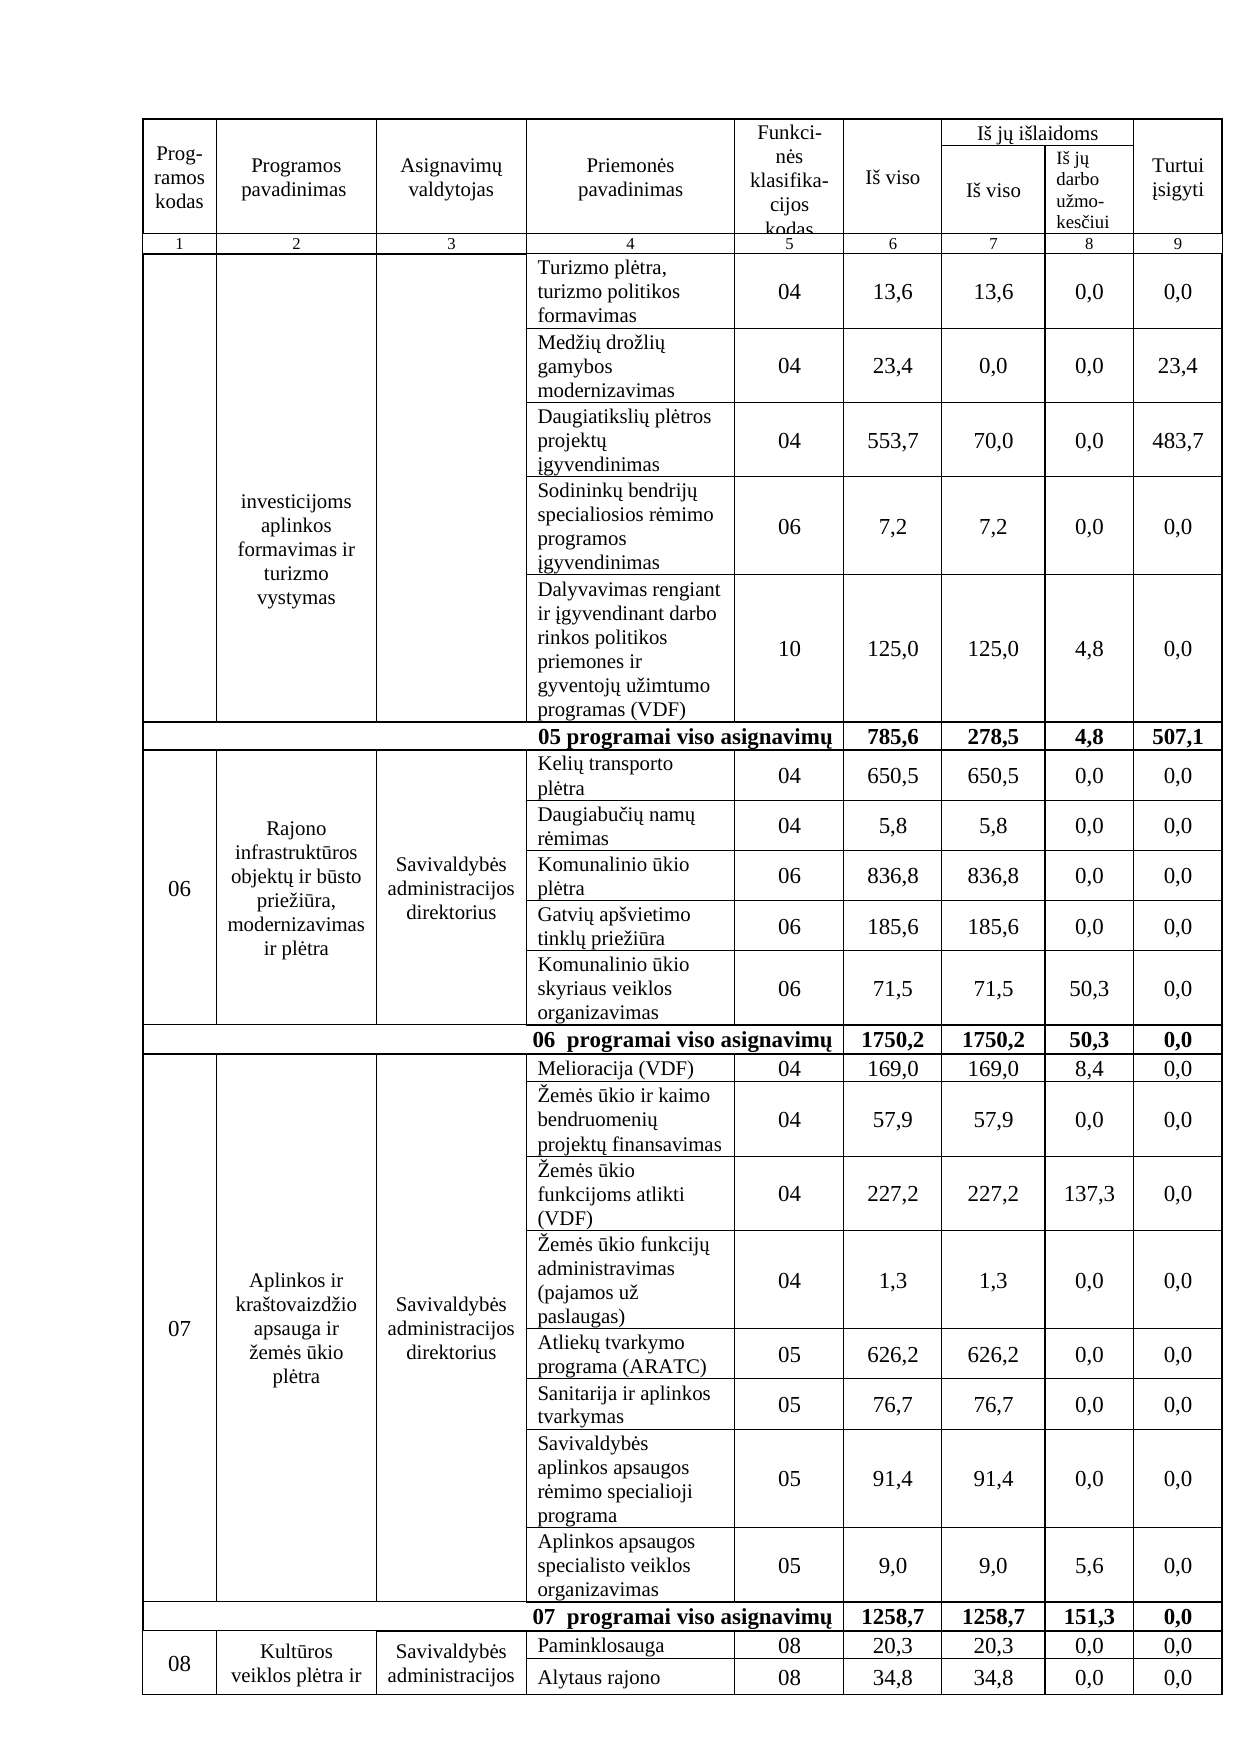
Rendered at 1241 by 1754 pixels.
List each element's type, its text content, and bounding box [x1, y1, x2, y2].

table_cell 125,0 [942, 575, 1044, 721]
table_cell 4,8 [1046, 723, 1133, 749]
table_cell Žemės ūkio funkcijoms atlikti (VDF) [527, 1157, 734, 1230]
table_cell 57,9 [844, 1082, 941, 1156]
table_cell Gatvių apšvietimo tinklų priežiūra [527, 901, 734, 950]
table_cell 23,4 [844, 329, 941, 402]
table_cell 07 [144, 1055, 216, 1601]
table_cell 0,0 [1046, 751, 1133, 799]
table_cell 0,0 [1134, 1659, 1221, 1694]
table_cell 1750,2 [942, 1026, 1044, 1053]
table_cell 57,9 [942, 1082, 1044, 1156]
table_cell 0,0 [1046, 329, 1133, 402]
table_cell 137,3 [1046, 1157, 1133, 1230]
table_cell Dalyvavimas rengiant ir įgyvendinant darbo rinkos politikos priemones ir gyventojų užimtumo programas (VDF) [527, 575, 734, 721]
table_cell 227,2 [844, 1157, 941, 1230]
table_cell 0,0 [1134, 901, 1221, 950]
table_cell 7,2 [844, 477, 941, 574]
table_cell 1258,7 [942, 1603, 1044, 1629]
table_cell 04 [735, 403, 843, 476]
table_cell Daugiatikslių plėtros projektų įgyvendinimas [527, 403, 734, 476]
table_cell 70,0 [942, 403, 1044, 476]
table_cell 34,8 [844, 1659, 941, 1694]
table_cell 0,0 [1046, 1659, 1133, 1694]
table_cell 08 [143, 1631, 216, 1694]
table_cell 5,8 [844, 801, 941, 850]
table_cell Kelių transporto plėtra [527, 751, 734, 799]
table_cell 50,3 [1046, 951, 1133, 1024]
table_cell 0,0 [1134, 1528, 1221, 1601]
table_cell investicijoms aplinkos formavimas ir turizmo vystymas [217, 255, 376, 721]
table_cell Paminklosauga [527, 1632, 734, 1658]
table_cell 13,6 [844, 254, 941, 327]
table_cell 650,5 [942, 751, 1044, 799]
table_cell 0,0 [1134, 751, 1221, 799]
table_cell 06 programai viso asignavimų [144, 1025, 843, 1053]
table_cell 0,0 [1134, 1603, 1221, 1629]
table_cell 04 [735, 801, 843, 850]
table_cell 8 [1046, 234, 1133, 253]
table_cell Žemės ūkio funkcijų administravimas (pajamos už paslaugas) [527, 1231, 734, 1328]
table_cell 06 [735, 477, 843, 574]
table_cell 05 programai viso asignavimų [144, 723, 843, 749]
table_cell 169,0 [942, 1055, 1044, 1081]
table_cell Iš jų darbo užmo-kesčiui [1046, 146, 1133, 233]
table_cell 626,2 [942, 1329, 1044, 1378]
table_cell 04 [735, 1231, 843, 1328]
table_cell 4 [527, 234, 734, 253]
table_cell 07 programai viso asignavimų [144, 1602, 843, 1629]
table_cell 0,0 [1046, 403, 1133, 476]
table_cell 13,6 [942, 254, 1044, 327]
table_header Iš jų išlaidoms [942, 120, 1133, 145]
table_cell 185,6 [942, 901, 1044, 950]
table_cell 0,0 [1134, 1632, 1221, 1658]
table_cell 06 [735, 951, 843, 1024]
table_cell 227,2 [942, 1157, 1044, 1230]
table_cell 10 [735, 575, 843, 721]
table_cell 04 [735, 1157, 843, 1230]
table_cell 1750,2 [844, 1026, 941, 1053]
table_cell 0,0 [1046, 1231, 1133, 1328]
table_cell 185,6 [844, 901, 941, 950]
table_cell 151,3 [1046, 1603, 1133, 1629]
table_cell Savivaldybės aplinkos apsaugos rėmimo specialioji programa [527, 1430, 734, 1527]
table_cell 08 [735, 1632, 843, 1658]
table_header Asignavimų valdytojas [377, 120, 526, 233]
table_cell 0,0 [1134, 1055, 1221, 1081]
table_cell 0,0 [1046, 1379, 1133, 1428]
table_cell Žemės ūkio ir kaimo bendruomenių projektų finansavimas [527, 1082, 734, 1156]
table_cell 5,6 [1046, 1528, 1133, 1601]
table_cell 4,8 [1046, 575, 1133, 721]
table_cell 0,0 [1134, 1379, 1221, 1428]
table_cell 04 [735, 751, 843, 799]
table_header Programos pavadinimas [217, 120, 376, 233]
table_cell 650,5 [844, 751, 941, 799]
table_cell 04 [735, 1055, 843, 1081]
table_cell 20,3 [942, 1632, 1044, 1658]
table_cell Sodininkų bendrijų specialiosios rėmimo programos įgyvendinimas [527, 477, 734, 574]
table_cell 0,0 [1046, 901, 1133, 950]
table_header Turtui įsigyti [1134, 120, 1221, 233]
table_cell 05 [735, 1430, 843, 1527]
table_cell 0,0 [1046, 1082, 1133, 1156]
table_cell 0,0 [1046, 1329, 1133, 1378]
table_cell 125,0 [844, 575, 941, 721]
table_cell 76,7 [844, 1379, 941, 1428]
table_cell 0,0 [1134, 1329, 1221, 1378]
table_cell 91,4 [844, 1430, 941, 1527]
table_cell 0,0 [1134, 254, 1221, 327]
table_cell 0,0 [1134, 1082, 1221, 1156]
table_cell 0,0 [1046, 801, 1133, 850]
table_cell 05 [735, 1528, 843, 1601]
table_cell Turizmo plėtra, turizmo politikos formavimas [527, 254, 734, 327]
table_cell 06 [735, 851, 843, 900]
table_cell 9,0 [844, 1528, 941, 1601]
table_cell [377, 255, 526, 721]
table_cell 0,0 [1134, 951, 1221, 1024]
table_cell 0,0 [1046, 1430, 1133, 1527]
table_cell 7 [942, 234, 1044, 253]
table_cell 34,8 [942, 1659, 1044, 1694]
table_cell Sanitarija ir aplinkos tvarkymas [527, 1379, 734, 1428]
table_cell 0,0 [1134, 575, 1221, 721]
table_cell 1,3 [942, 1231, 1044, 1328]
table_cell 785,6 [844, 723, 941, 749]
table_header Prog-ramos kodas [144, 120, 216, 233]
table_cell 0,0 [1046, 477, 1133, 574]
table_cell 5,8 [942, 801, 1044, 850]
table_cell Komunalinio ūkio skyriaus veiklos organizavimas [527, 951, 734, 1024]
table_cell 626,2 [844, 1329, 941, 1378]
table_header Funkci-nės klasifika-cijos kodas [735, 120, 843, 233]
table_cell 483,7 [1134, 403, 1221, 476]
table_cell Alytaus rajono [527, 1659, 734, 1694]
table_cell Melioracija (VDF) [527, 1055, 734, 1081]
table_cell 0,0 [1046, 851, 1133, 900]
table_cell 9,0 [942, 1528, 1044, 1601]
table_cell 9 [1134, 234, 1222, 253]
table_cell 2 [217, 234, 376, 253]
table_cell 0,0 [1134, 801, 1221, 850]
table_cell 76,7 [942, 1379, 1044, 1428]
table_cell 08 [735, 1659, 843, 1694]
table_cell 1,3 [844, 1231, 941, 1328]
table_cell Rajono infrastruktūros objektų ir būsto priežiūra, modernizavimas ir plėtra [217, 751, 376, 1024]
table_cell 71,5 [844, 951, 941, 1024]
table_cell 836,8 [942, 851, 1044, 900]
table_cell 3 [377, 234, 526, 253]
table_cell Daugiabučių namų rėmimas [527, 801, 734, 850]
table_cell 04 [735, 254, 843, 327]
table_cell 06 [144, 751, 216, 1024]
table_cell 50,3 [1046, 1026, 1133, 1053]
table_cell Savivaldybės administracijos [377, 1632, 526, 1694]
table_cell 0,0 [1046, 1632, 1133, 1658]
table_cell 04 [735, 329, 843, 402]
table_header Priemonės pavadinimas [527, 120, 734, 233]
table_cell 91,4 [942, 1430, 1044, 1527]
table_cell Aplinkos apsaugos specialisto veiklos organizavimas [527, 1528, 734, 1601]
table_cell 8,4 [1046, 1055, 1133, 1081]
table_cell 0,0 [1046, 254, 1133, 327]
table_cell 0,0 [1134, 1231, 1221, 1328]
table_cell 1 [143, 234, 216, 253]
table_cell 7,2 [942, 477, 1044, 574]
table_cell 1258,7 [844, 1603, 941, 1629]
table_cell 278,5 [942, 723, 1044, 749]
table_cell 836,8 [844, 851, 941, 900]
table_cell 23,4 [1134, 329, 1221, 402]
table_cell 05 [735, 1329, 843, 1378]
table_cell 0,0 [942, 329, 1044, 402]
table_cell Savivaldybės administracijos direktorius [377, 751, 526, 1024]
table_cell Iš viso [942, 146, 1044, 233]
table_cell 6 [844, 234, 941, 253]
table_cell 05 [735, 1379, 843, 1428]
table_cell 0,0 [1134, 1026, 1221, 1053]
table_cell Medžių drožlių gamybos modernizavimas [527, 329, 734, 402]
table_cell Aplinkos ir kraštovaizdžio apsauga ir žemės ūkio plėtra [217, 1055, 376, 1601]
table_cell 0,0 [1134, 1430, 1221, 1527]
table_cell 507,1 [1134, 723, 1221, 749]
table_cell Komunalinio ūkio plėtra [527, 851, 734, 900]
table_cell Savivaldybės administracijos direktorius [377, 1055, 526, 1601]
table_cell 0,0 [1134, 477, 1221, 574]
table_cell 5 [735, 234, 843, 253]
table_cell 20,3 [844, 1632, 941, 1658]
table_cell 553,7 [844, 403, 941, 476]
table_cell Kultūros veiklos plėtra ir [217, 1631, 376, 1694]
table_cell 0,0 [1134, 851, 1221, 900]
table_cell 169,0 [844, 1055, 941, 1081]
table_header Iš viso [844, 120, 941, 233]
table_cell 06 [735, 901, 843, 950]
table_cell [144, 255, 216, 721]
table_cell 04 [735, 1082, 843, 1156]
table_cell 71,5 [942, 951, 1044, 1024]
table_cell 0,0 [1134, 1157, 1221, 1230]
table_cell Atliekų tvarkymo programa (ARATC) [527, 1329, 734, 1378]
